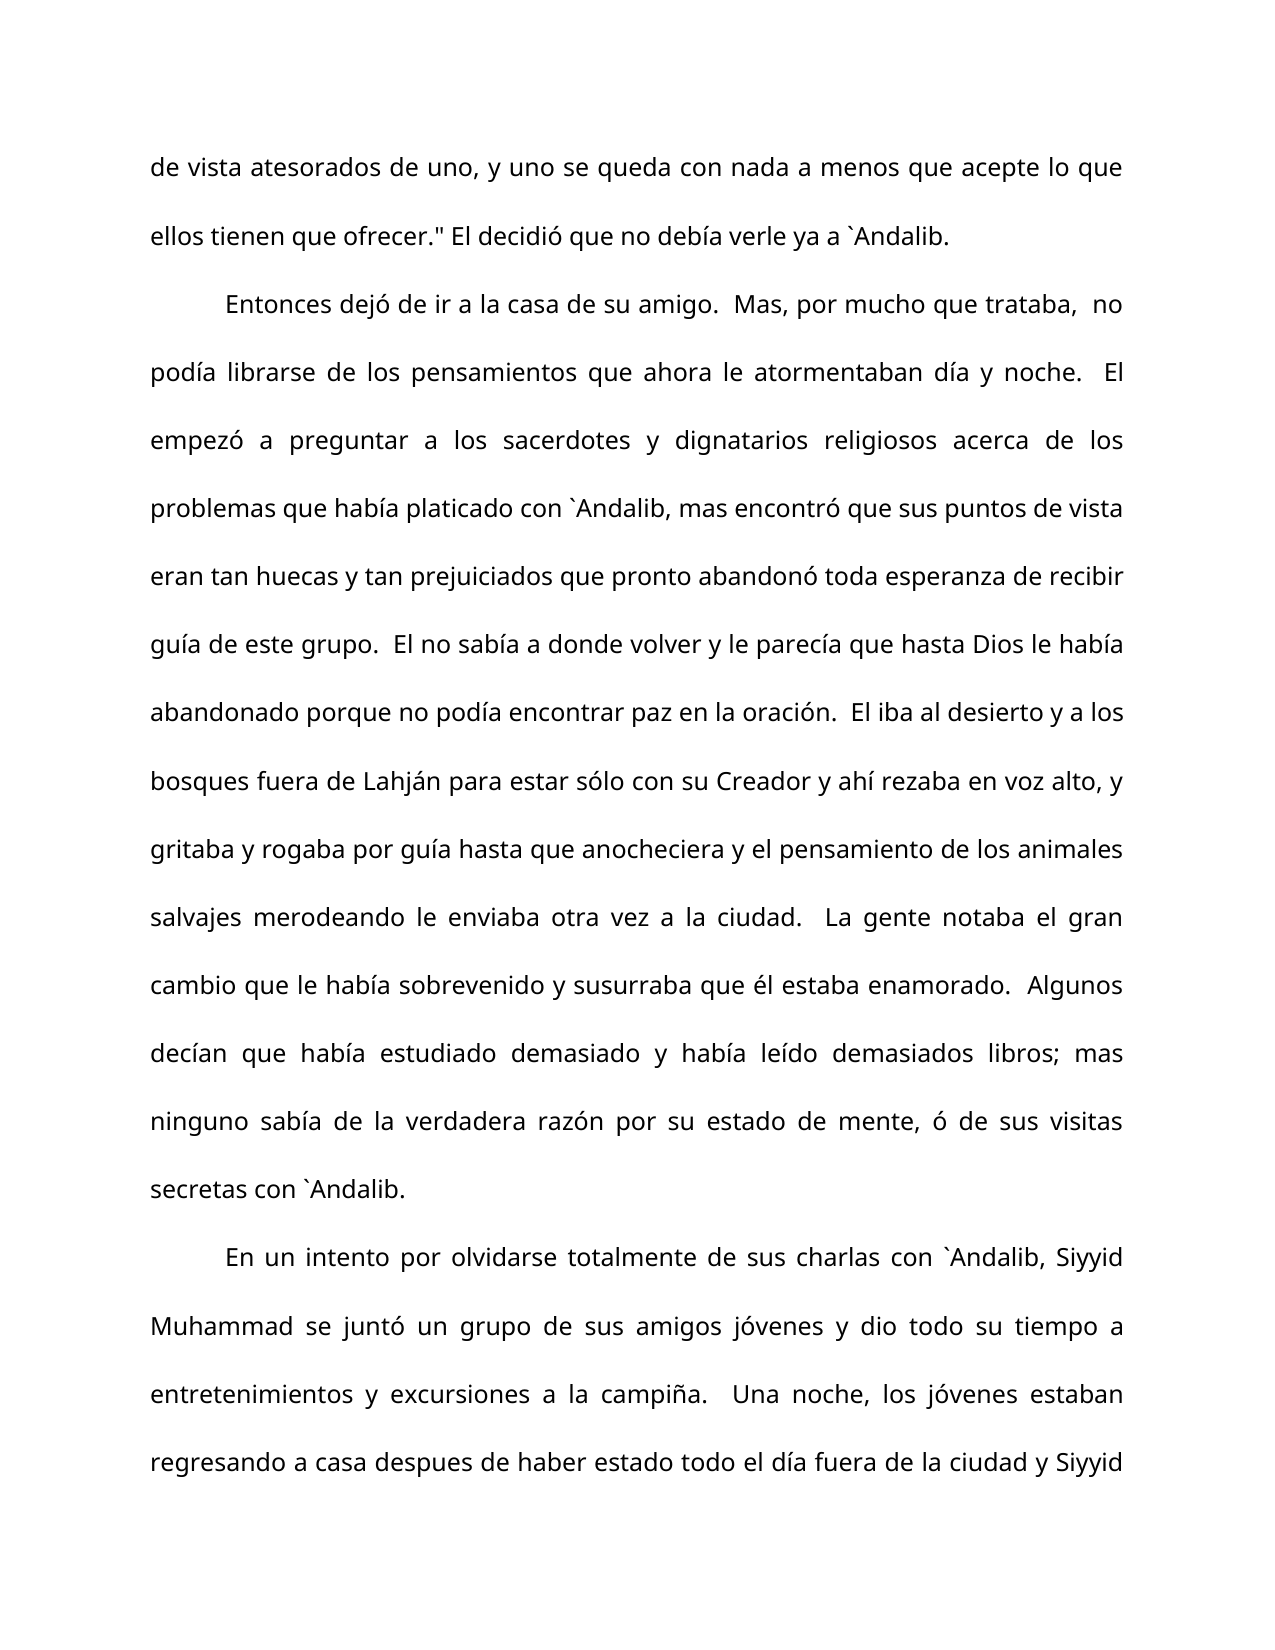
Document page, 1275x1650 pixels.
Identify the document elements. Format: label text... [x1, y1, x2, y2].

text Entonces dejó de ir a la casa de su amigo. Mas, por mucho que trataba, no podía librarse de los pensamientos que ahora le atormentaban día y noche. El empezó a preguntar a los sacerdotes y dignatarios religiosos acerca de los problemas que había platicado con `Andalib, mas encontró que sus puntos de vista eran tan huecas y tan prejuiciados que pronto abandonó toda esperanza de recibir guía de este grupo. El no sabía a donde volver y le parecía que hasta Dios le había abandonado porque no podía encontrar paz en la oración. El iba al desierto y a los bosques fuera de Lahján para estar sólo con su Creador y ahí rezaba en voz alto, y gritaba y rogaba por guía hasta que anocheciera y el pensamiento de los animales salvajes merodeando le enviaba otra vez a la ciudad. La gente notaba el gran cambio que le había sobrevenido y susurraba que él estaba enamorado. Algunos decían que había estudiado demasiado y había leído demasiados libros; mas ninguno sabía de la verdadera razón por su estado de mente, ó de sus visitas secretas con `Andalib. [150, 286, 1125, 1206]
text En un intento por olvidarse totalmente de sus charlas con `Andalib, Siyyid Muhammad se juntó un grupo de sus amigos jóvenes y dio todo su tiempo a entretenimientos y excursiones a la campiña. Una noche, los jóvenes estaban regresando a casa despues de haber estado todo el día fuera de la ciudad y Siyyid [150, 1240, 1125, 1478]
text de vista atesorados de uno, y uno se queda con nada a menos que acepte lo que ellos tienen que ofrecer." El decidió que no debía verle ya a `Andalib. [150, 150, 1125, 252]
